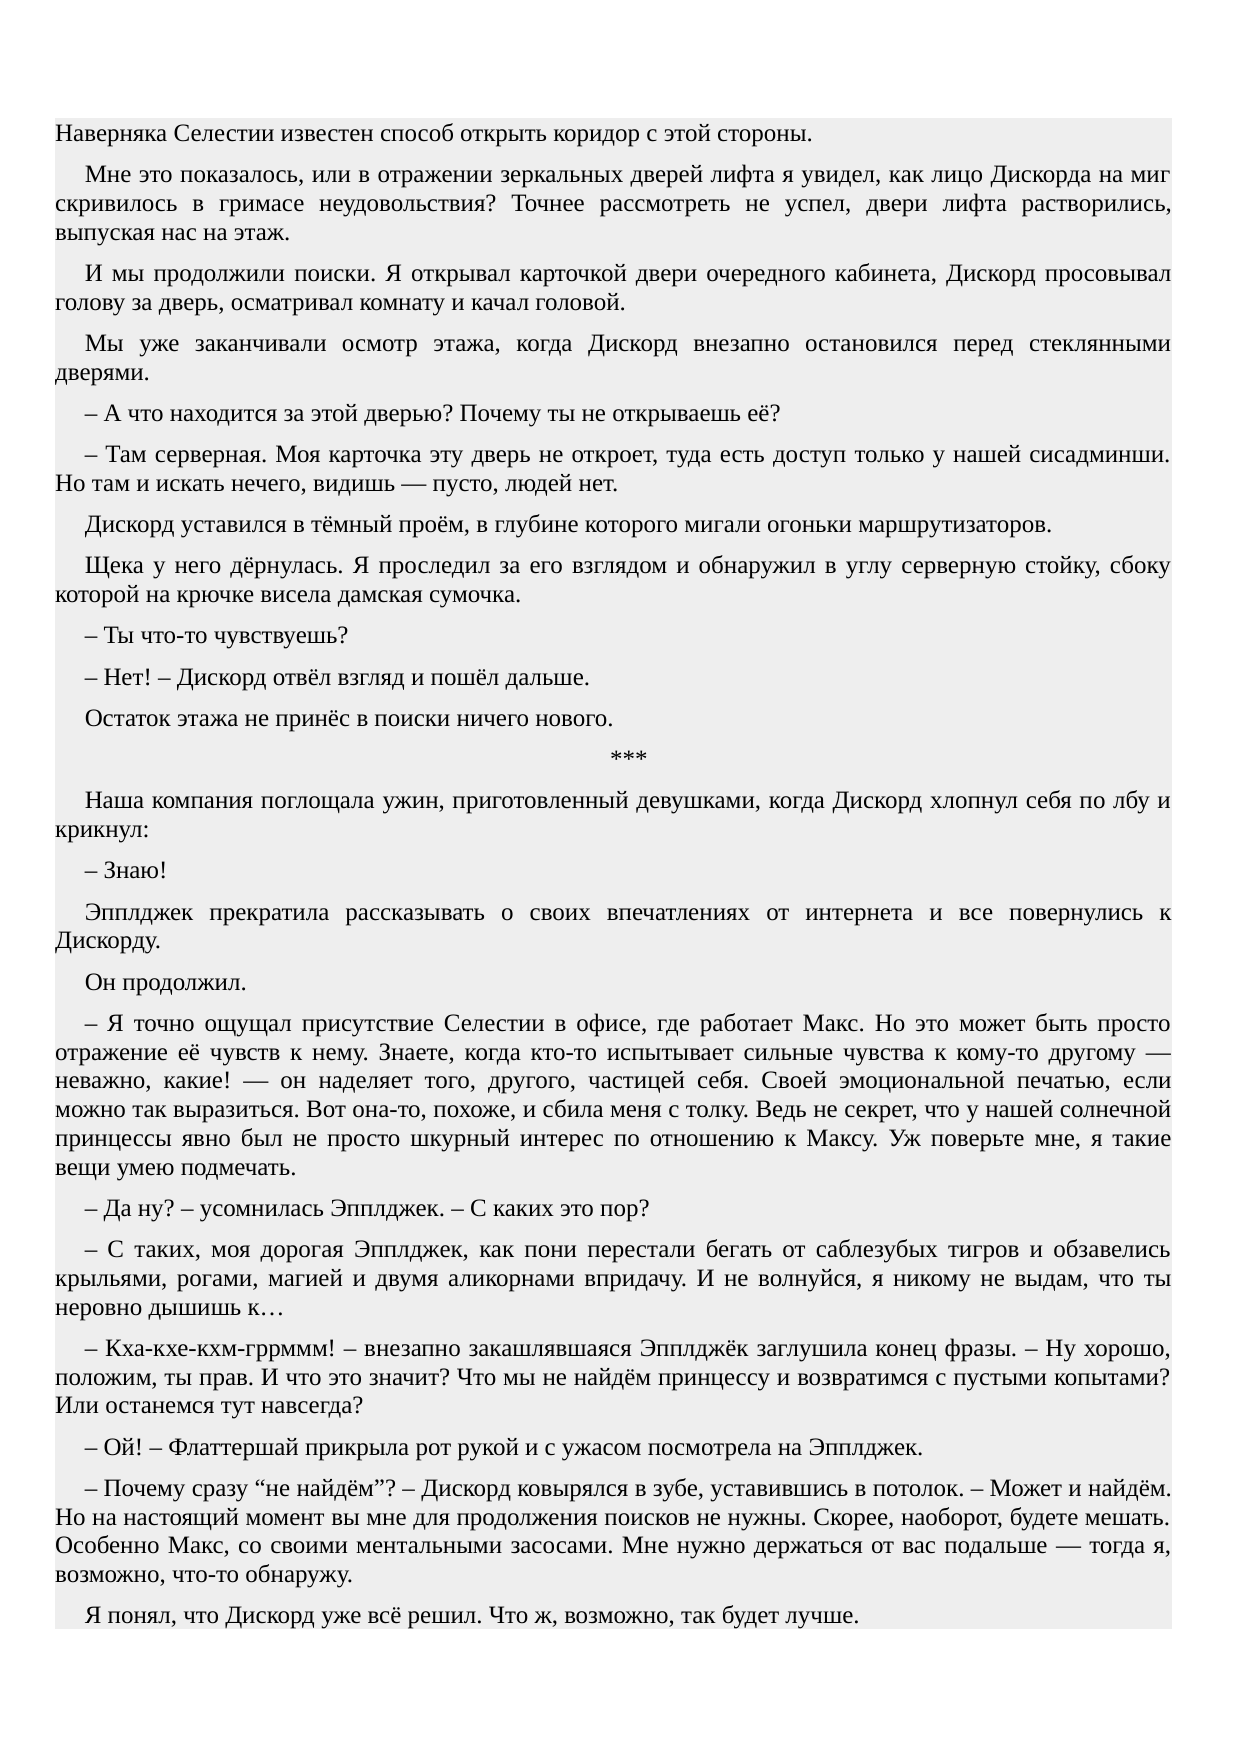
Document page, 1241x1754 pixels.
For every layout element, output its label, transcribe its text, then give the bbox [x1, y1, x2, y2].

text – Да ну? – усомнилась Эпплджек. – С каких это пор? [55, 1193, 1172, 1222]
text Я понял, что Дискорд уже всё решил. Что ж, возможно, так будет лучше. [55, 1601, 1172, 1629]
text – Нет! – Дискорд отвёл взгляд и пошёл дальше. [55, 662, 1172, 691]
text – Знаю! [55, 856, 1172, 884]
text Эпплджек прекратила рассказывать о своих впечатлениях от интернета и все повернулись к Дискорду. [55, 897, 1172, 954]
text Мне это показалось, или в отражении зеркальных дверей лифта я увидел, как лицо Дискорда на миг скривилось в гримасе неудовольствия? Точнее рассмотреть не успел, двери лифта растворились, выпуская нас на этаж. [55, 159, 1172, 246]
text Щека у него дёрнулась. Я проследил за его взглядом и обнаружил в углу серверную стойку, сбоку которой на крючке висела дамская сумочка. [55, 551, 1172, 608]
text – Там серверная. Моя карточка эту дверь не откроет, туда есть доступ только у нашей сисадминши. Но там и искать нечего, видишь — пусто, людей нет. [55, 439, 1172, 497]
text Он продолжил. [55, 967, 1172, 996]
text – С таких, моя дорогая Эпплджек, как пони перестали бегать от саблезубых тигров и обзавелись крыльями, рогами, магией и двумя аликорнами впридачу. И не волнуйся, я никому не выдам, что ты неровно дышишь к… [55, 1234, 1172, 1321]
text – А что находится за этой дверью? Почему ты не открываешь её? [55, 398, 1172, 427]
text – Почему сразу “не найдём”? – Дискорд ковырялся в зубе, уставившись в потолок. – Может и найдём. Но на настоящий момент вы мне для продолжения поисков не нужны. Скорее, наоборот, будете мешать. Особенно Макс, со своими ментальными засосами. Мне нужно держаться от вас подальше — тогда я, возможно, что-то обнаружу. [55, 1473, 1172, 1588]
text Остаток этажа не принёс в поиски ничего нового. [55, 703, 1172, 732]
text Наша компания поглощала ужин, приготовленный девушками, когда Дискорд хлопнул себя по лбу и крикнул: [55, 786, 1172, 843]
text Наверняка Селестии известен способ открыть коридор с этой стороны. [55, 118, 1172, 147]
text Мы уже заканчивали осмотр этажа, когда Дискорд внезапно остановился перед стеклянными дверями. [55, 328, 1172, 386]
text *** [55, 744, 1172, 773]
text – Кха-кхе-кхм-гррммм! – внезапно закашлявшаяся Эпплджёк заглушила конец фразы. – Ну хорошо, положим, ты прав. И что это значит? Что мы не найдём принцессу и возвратимся с пустыми копытами? Или останемся тут навсегда? [55, 1333, 1172, 1419]
text – Ой! – Флаттершай прикрыла рот рукой и с ужасом посмотрела на Эпплджек. [55, 1432, 1172, 1461]
text – Ты что-то чувствуешь? [55, 621, 1172, 649]
text Дискорд уставился в тёмный проём, в глубине которого мигали огоньки маршрутизаторов. [55, 509, 1172, 538]
text – Я точно ощущал присутствие Селестии в офисе, где работает Макс. Но это может быть просто отражение её чувств к нему. Знаете, когда кто-то испытывает сильные чувства к кому-то другому — неважно, какие! — он наделяет того, другого, частицей себя. Своей эмоциональной печатью, если можно так выразиться. Вот она-то, похоже, и сбила меня с толку. Ведь не секрет, что у нашей солнечной принцессы явно был не просто шкурный интерес по отношению к Максу. Уж поверьте мне, я такие вещи умею подмечать. [55, 1008, 1172, 1181]
text И мы продолжили поиски. Я открывал карточкой двери очередного кабинета, Дискорд просовывал голову за дверь, осматривал комнату и качал головой. [55, 258, 1172, 316]
